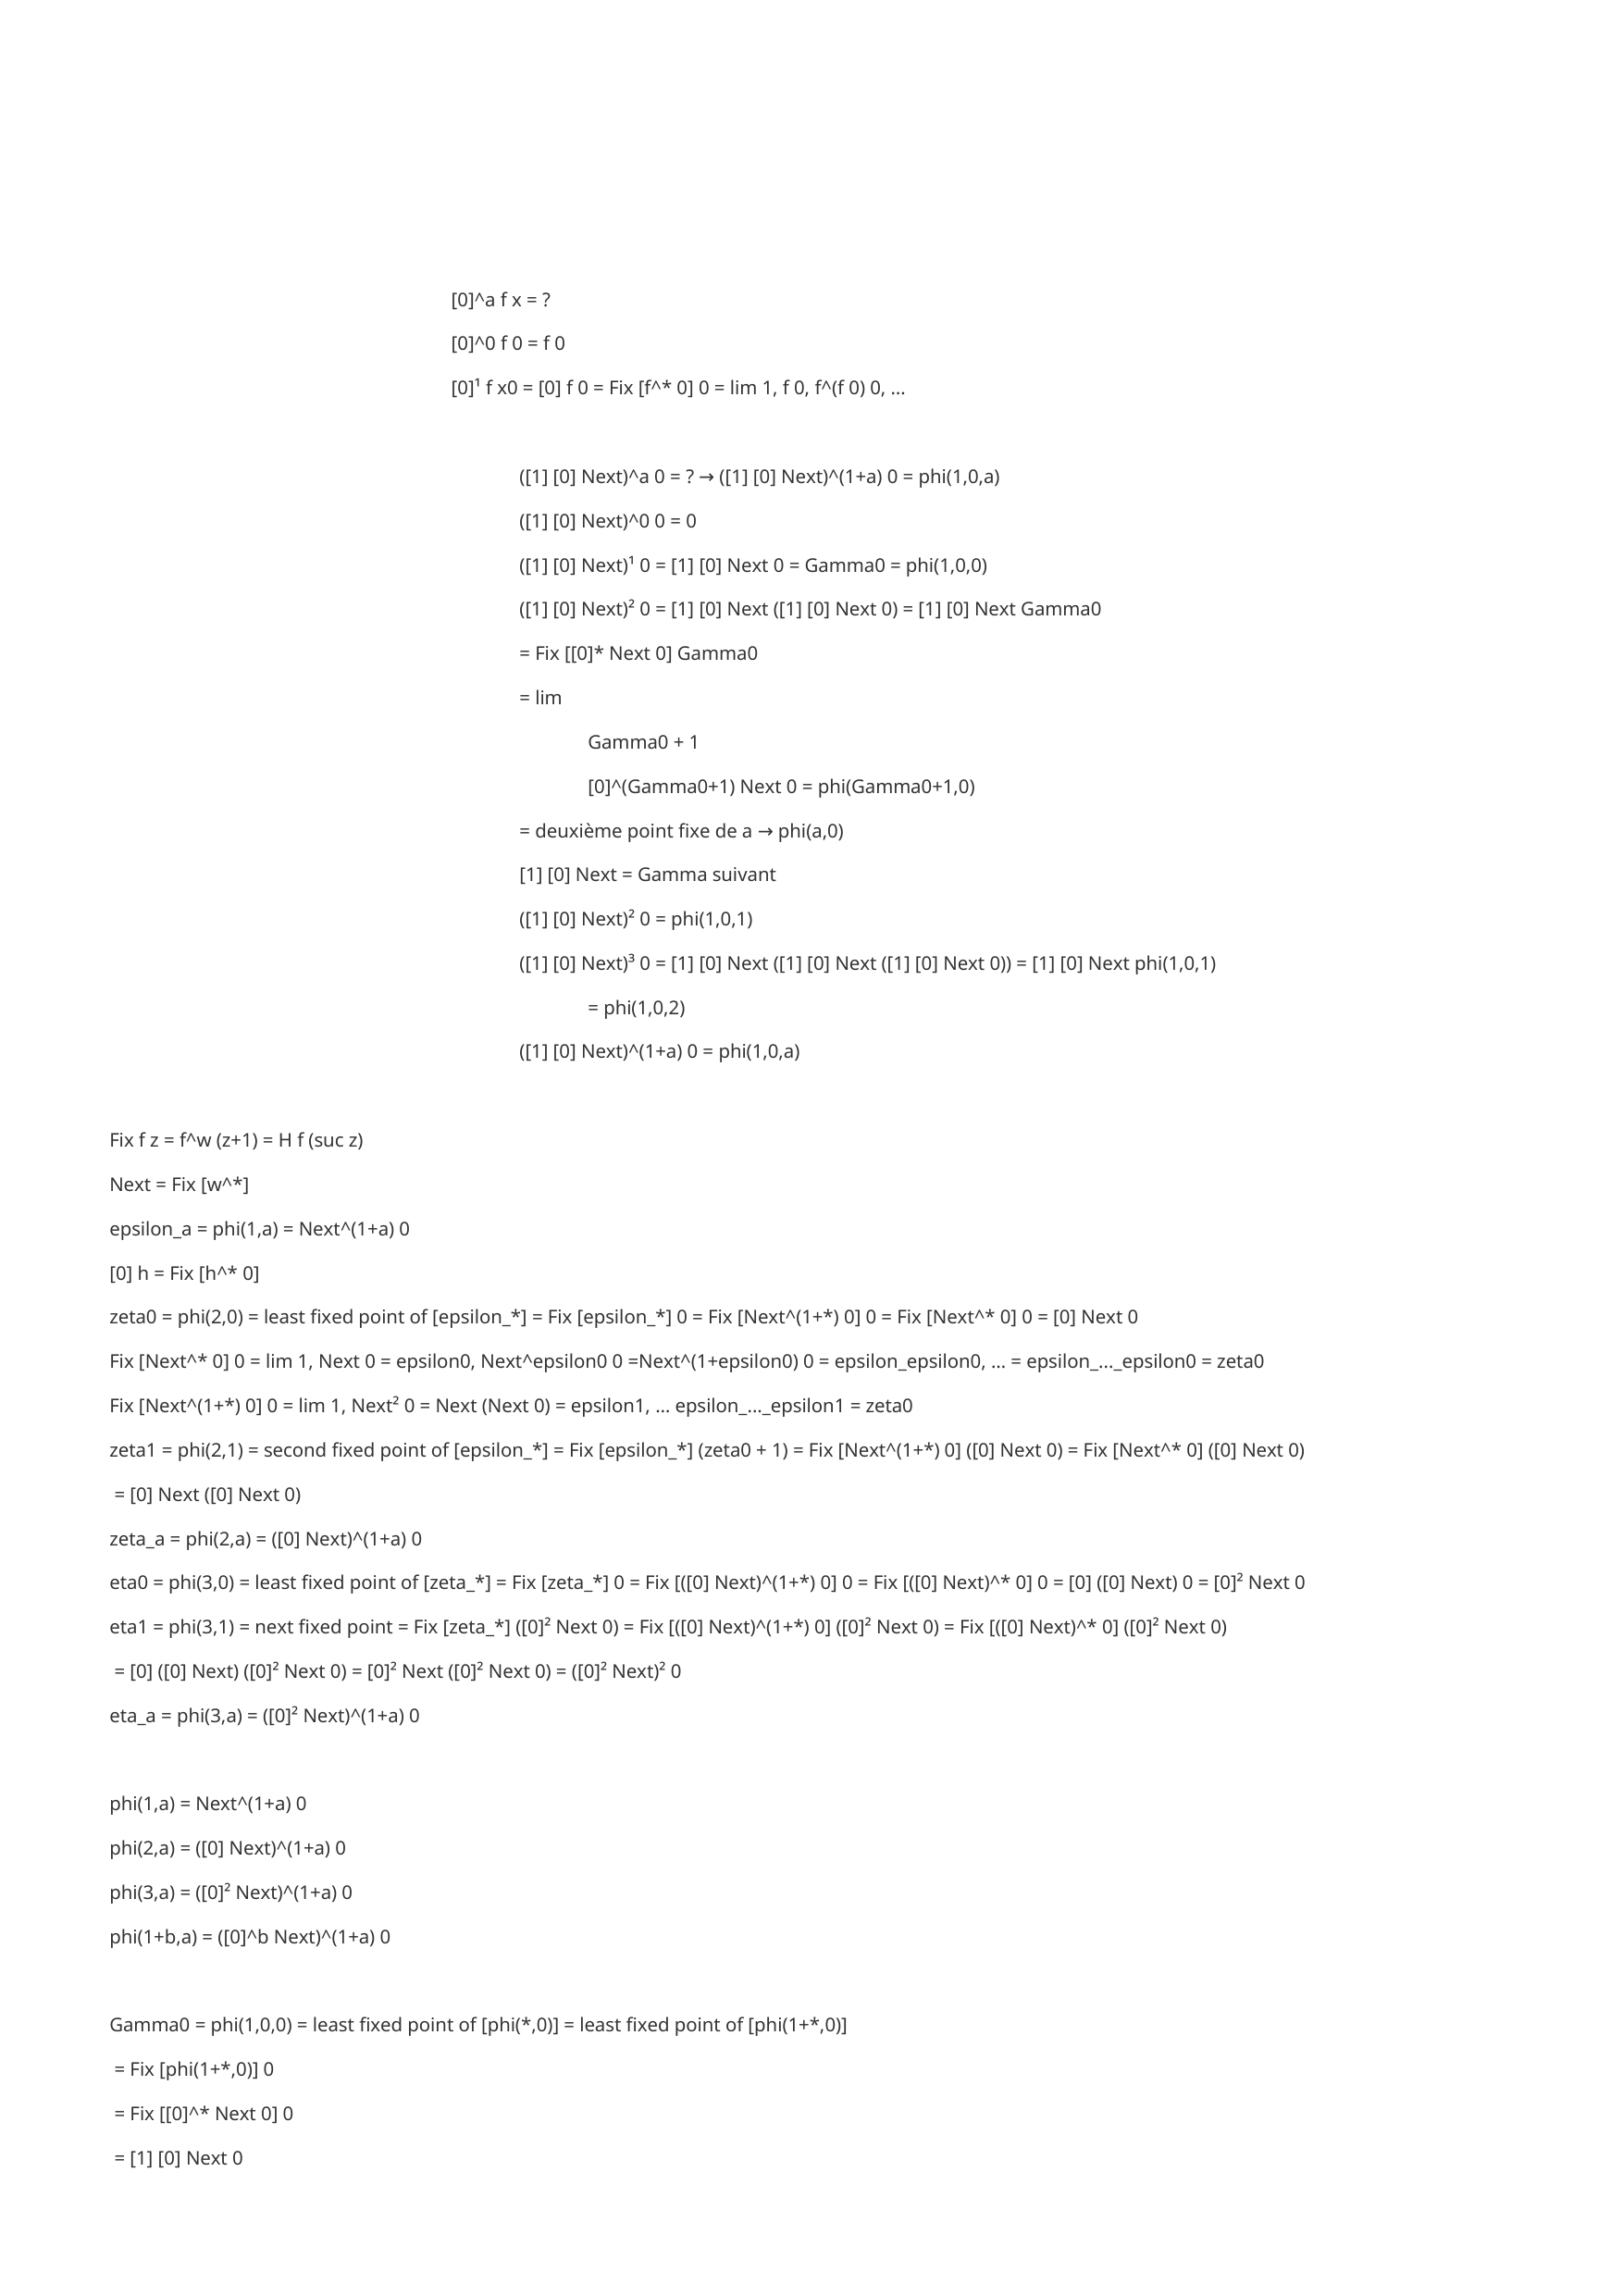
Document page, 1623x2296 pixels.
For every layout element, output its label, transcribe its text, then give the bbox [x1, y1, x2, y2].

text phi(1,a) = Next^(1+a) 0 [109, 1791, 1514, 1817]
text Next = Fix [w^*] [109, 1172, 1514, 1197]
text = Fix [[0]^* Next 0] 0 [109, 2101, 1514, 2126]
text = lim [109, 685, 1514, 710]
text zeta_a = phi(2,a) = ([0] Next)^(1+a) 0 [109, 1525, 1514, 1551]
text = Fix [[0]* Next 0] Gamma0 [109, 640, 1514, 665]
text Gamma0 + 1 [109, 728, 1514, 754]
text eta0 = phi(3,0) = least fixed point of [zeta_*] = Fix [zeta_*] 0 = Fix [([0] Next)^(1+*) 0] 0 = Fix [([0] Next)^* 0] 0 = [0] ([0] Next) 0 = [0]² Next 0 [109, 1570, 1514, 1595]
text [0] h = Fix [h^* 0] [109, 1260, 1514, 1285]
text phi(3,a) = ([0]² Next)^(1+a) 0 [109, 1880, 1514, 1905]
text = [1] [0] Next 0 [109, 2144, 1514, 2170]
text = Fix [phi(1+*,0)] 0 [109, 2056, 1514, 2081]
text = phi(1,0,2) [109, 994, 1514, 1020]
text zeta1 = phi(2,1) = second fixed point of [epsilon_*] = Fix [epsilon_*] (zeta0 + 1) = Fix [Next^(1+*) 0] ([0] Next 0) = Fix [Next^* 0] ([0] Next 0) [109, 1436, 1514, 1462]
text Fix [Next^(1+*) 0] 0 = lim 1, Next² 0 = Next (Next 0) = epsilon1, … epsilon_..._epsilon1 = zeta0 [109, 1393, 1514, 1418]
text ([1] [0] Next)^a 0 = ? → ([1] [0] Next)^(1+a) 0 = phi(1,0,a) [109, 464, 1514, 489]
text = [0] Next ([0] Next 0) [109, 1481, 1514, 1507]
text Gamma0 = phi(1,0,0) = least fixed point of [phi(*,0)] = least fixed point of [phi(1+*,0)] [109, 2012, 1514, 2038]
text zeta0 = phi(2,0) = least fixed point of [epsilon_*] = Fix [epsilon_*] 0 = Fix [Next^(1+*) 0] 0 = Fix [Next^* 0] 0 = [0] Next 0 [109, 1304, 1514, 1330]
text ([1] [0] Next)³ 0 = [1] [0] Next ([1] [0] Next ([1] [0] Next 0)) = [1] [0] Next phi(1,0,1) [109, 950, 1514, 975]
text phi(2,a) = ([0] Next)^(1+a) 0 [109, 1835, 1514, 1861]
text ([1] [0] Next)² 0 = [1] [0] Next ([1] [0] Next 0) = [1] [0] Next Gamma0 [109, 596, 1514, 622]
text = [0] ([0] Next) ([0]² Next 0) = [0]² Next ([0]² Next 0) = ([0]² Next)² 0 [109, 1658, 1514, 1683]
text [0]¹ f x0 = [0] f 0 = Fix [f^* 0] 0 = lim 1, f 0, f^(f 0) 0, … [109, 375, 1514, 401]
text ([1] [0] Next)^0 0 = 0 [109, 507, 1514, 533]
text [0]^a f x = ? [109, 286, 1514, 312]
text = deuxième point fixe de a → phi(a,0) [109, 817, 1514, 843]
text Fix [Next^* 0] 0 = lim 1, Next 0 = epsilon0, Next^epsilon0 0 =Next^(1+epsilon0) 0 = epsilon_epsilon0, … = epsilon_..._epsilon0 = zeta0 [109, 1348, 1514, 1373]
text ([1] [0] Next)¹ 0 = [1] [0] Next 0 = Gamma0 = phi(1,0,0) [109, 552, 1514, 577]
text ([1] [0] Next)^(1+a) 0 = phi(1,0,a) [109, 1038, 1514, 1064]
text phi(1+b,a) = ([0]^b Next)^(1+a) 0 [109, 1923, 1514, 1949]
text epsilon_a = phi(1,a) = Next^(1+a) 0 [109, 1215, 1514, 1241]
text ([1] [0] Next)² 0 = phi(1,0,1) [109, 906, 1514, 931]
text eta_a = phi(3,a) = ([0]² Next)^(1+a) 0 [109, 1702, 1514, 1728]
text [0]^0 f 0 = f 0 [109, 330, 1514, 356]
text [0]^(Gamma0+1) Next 0 = phi(Gamma0+1,0) [109, 773, 1514, 799]
text [1] [0] Next = Gamma suivant [109, 862, 1514, 887]
text Fix f z = f^w (z+1) = H f (suc z) [109, 1127, 1514, 1153]
text eta1 = phi(3,1) = next fixed point = Fix [zeta_*] ([0]² Next 0) = Fix [([0] Next)^(1+*) 0] ([0]² Next 0) = Fix [([0] Next)^* 0] ([0]² Next 0) [109, 1614, 1514, 1639]
